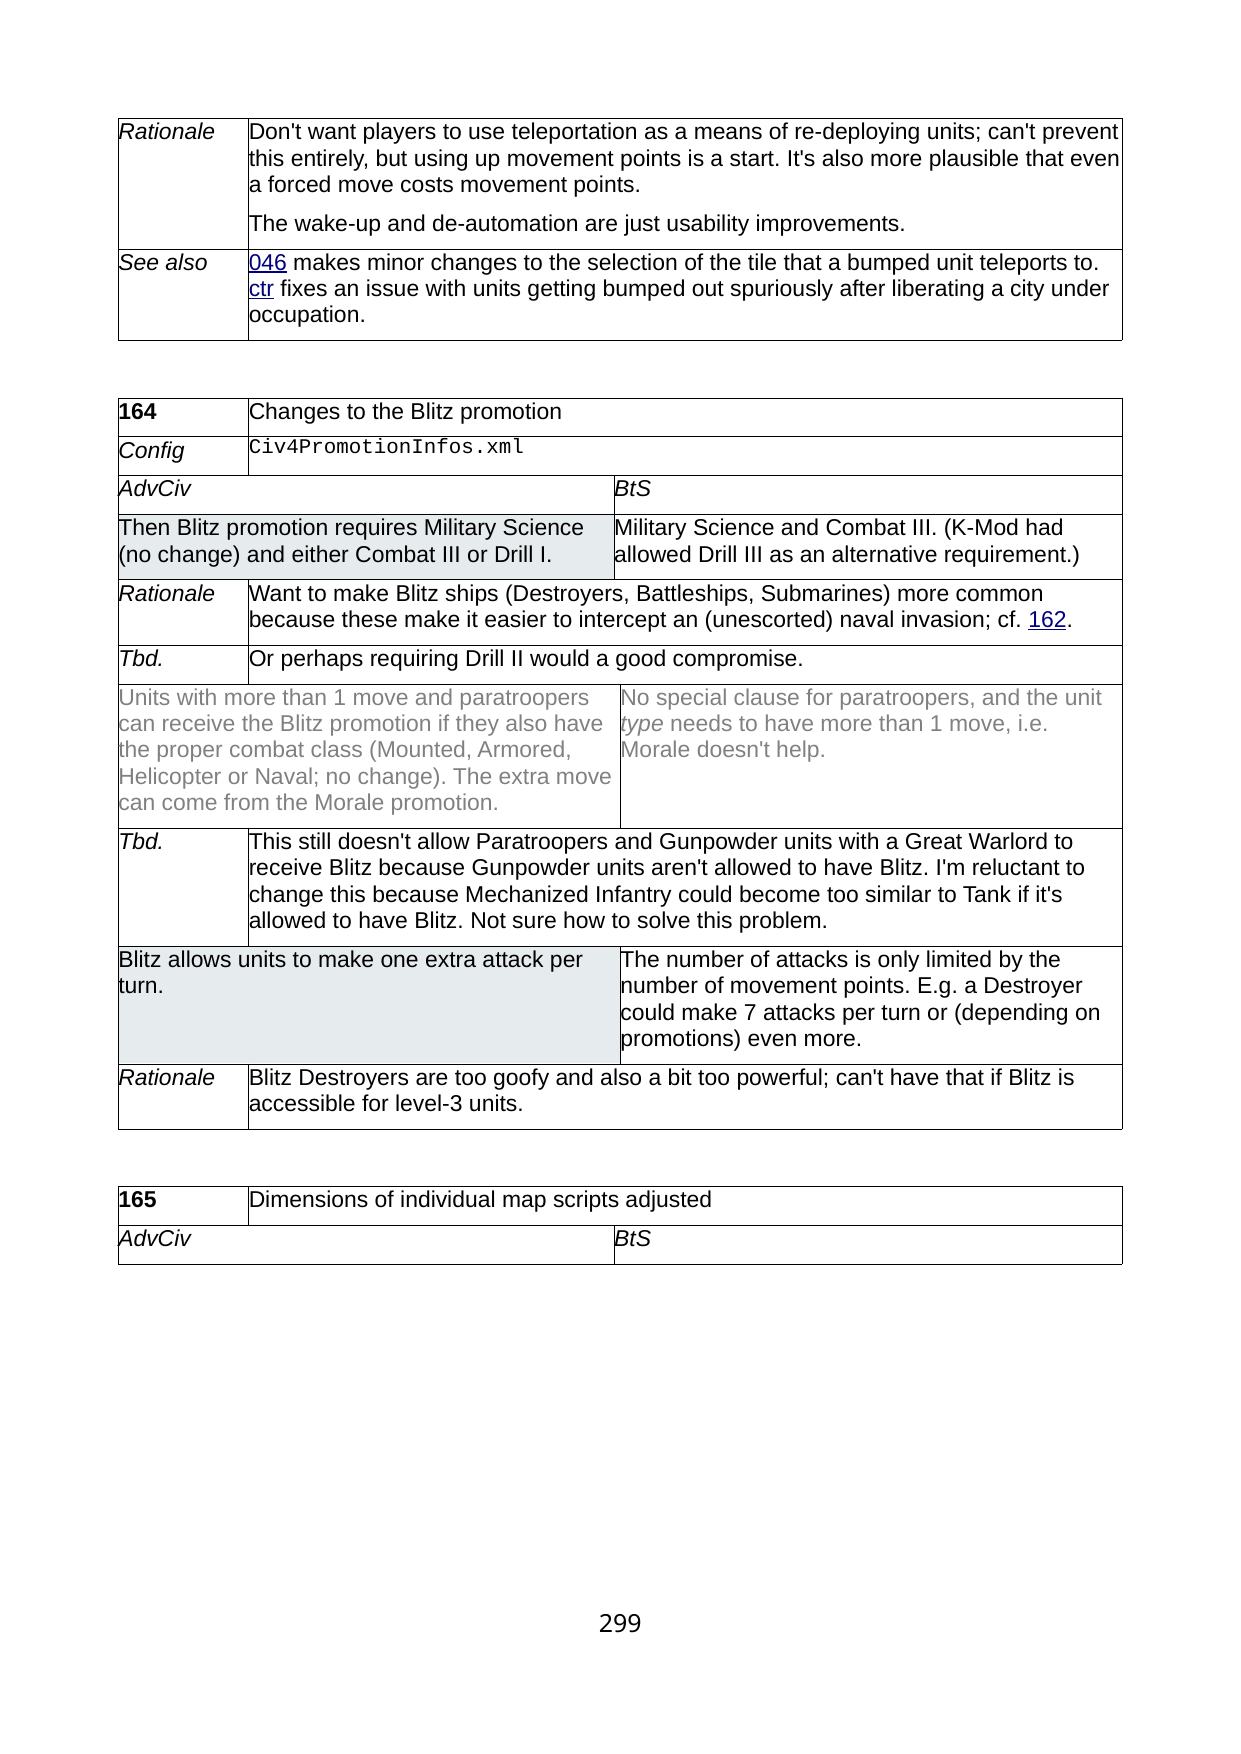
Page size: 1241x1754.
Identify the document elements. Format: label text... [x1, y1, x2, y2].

table_cell Want to make Blitz ships (Destroyers, Battleships, Submarines) more common because these make it easier to intercept an (unescorted) naval invasion; cf. 162. [249, 580, 1122, 644]
table_header 164 [119, 399, 248, 436]
table_cell Rationale [119, 580, 248, 644]
table_cell Don't want players to use teleportation as a means of re-deploying units; can't prevent this entirely, but using up movement points is a start. It's also more plausible that even a forced move costs movement points. The wake-up and de-automation are just usability improvements. [249, 119, 1122, 248]
table_cell Tbd. [119, 829, 248, 946]
table_cell The number of attacks is only limited by the number of movement points. E.g. a Destroyer could make 7 attacks per turn or (depending on promotions) even more. [621, 947, 1122, 1063]
table_header Changes to the Blitz promotion [249, 399, 1122, 436]
table_cell AdvCiv [119, 1226, 614, 1264]
table_cell Rationale [119, 1065, 248, 1129]
table_cell 046 makes minor changes to the selection of the tile that a bumped unit teleports to. ctr fixes an issue with units getting bumped out spuriously after liberating a city under occupation. [249, 250, 1122, 340]
table_cell BtS [615, 1226, 1122, 1264]
table_cell See also [119, 250, 248, 340]
table_cell BtS [615, 476, 1122, 514]
table_cell This still doesn't allow Paratroopers and Gunpowder units with a Great Warlord to receive Blitz because Gunpowder units aren't allowed to have Blitz. I'm reluctant to change this because Mechanized Infantry could become too similar to Tank if it's allowed to have Blitz. Not sure how to solve this problem. [249, 829, 1122, 946]
table_cell Rationale [119, 119, 248, 248]
table_cell Blitz allows units to make one extra attack per turn. [119, 947, 620, 1063]
table_cell Then Blitz promotion requires Military Science (no change) and either Combat III or Drill I. [119, 515, 614, 579]
table_cell Config [119, 437, 248, 475]
table_cell Units with more than 1 move and paratroopers can receive the Blitz promotion if they also have the proper combat class (Mounted, Armored, Helicopter or Naval; no change). The extra move can come from the Morale promotion. [119, 685, 620, 828]
table_header Dimensions of individual map scripts adjusted [249, 1187, 1122, 1225]
table_cell No special clause for paratroopers, and the unit type needs to have more than 1 move, i.e. Morale doesn't help. [621, 685, 1122, 828]
table_cell AdvCiv [119, 476, 614, 514]
table_cell Tbd. [119, 646, 248, 683]
table_cell Military Science and Combat III. (K-Mod had allowed Drill III as an alternative requirement.) [615, 515, 1122, 579]
table_cell Blitz Destroyers are too goofy and also a bit too powerful; can't have that if Blitz is accessible for level-3 units. [249, 1065, 1122, 1129]
table_header 165 [119, 1187, 248, 1225]
table_cell Or perhaps requiring Drill II would a good compromise. [249, 646, 1122, 683]
table_cell Civ4PromotionInfos.xml [249, 437, 1122, 475]
